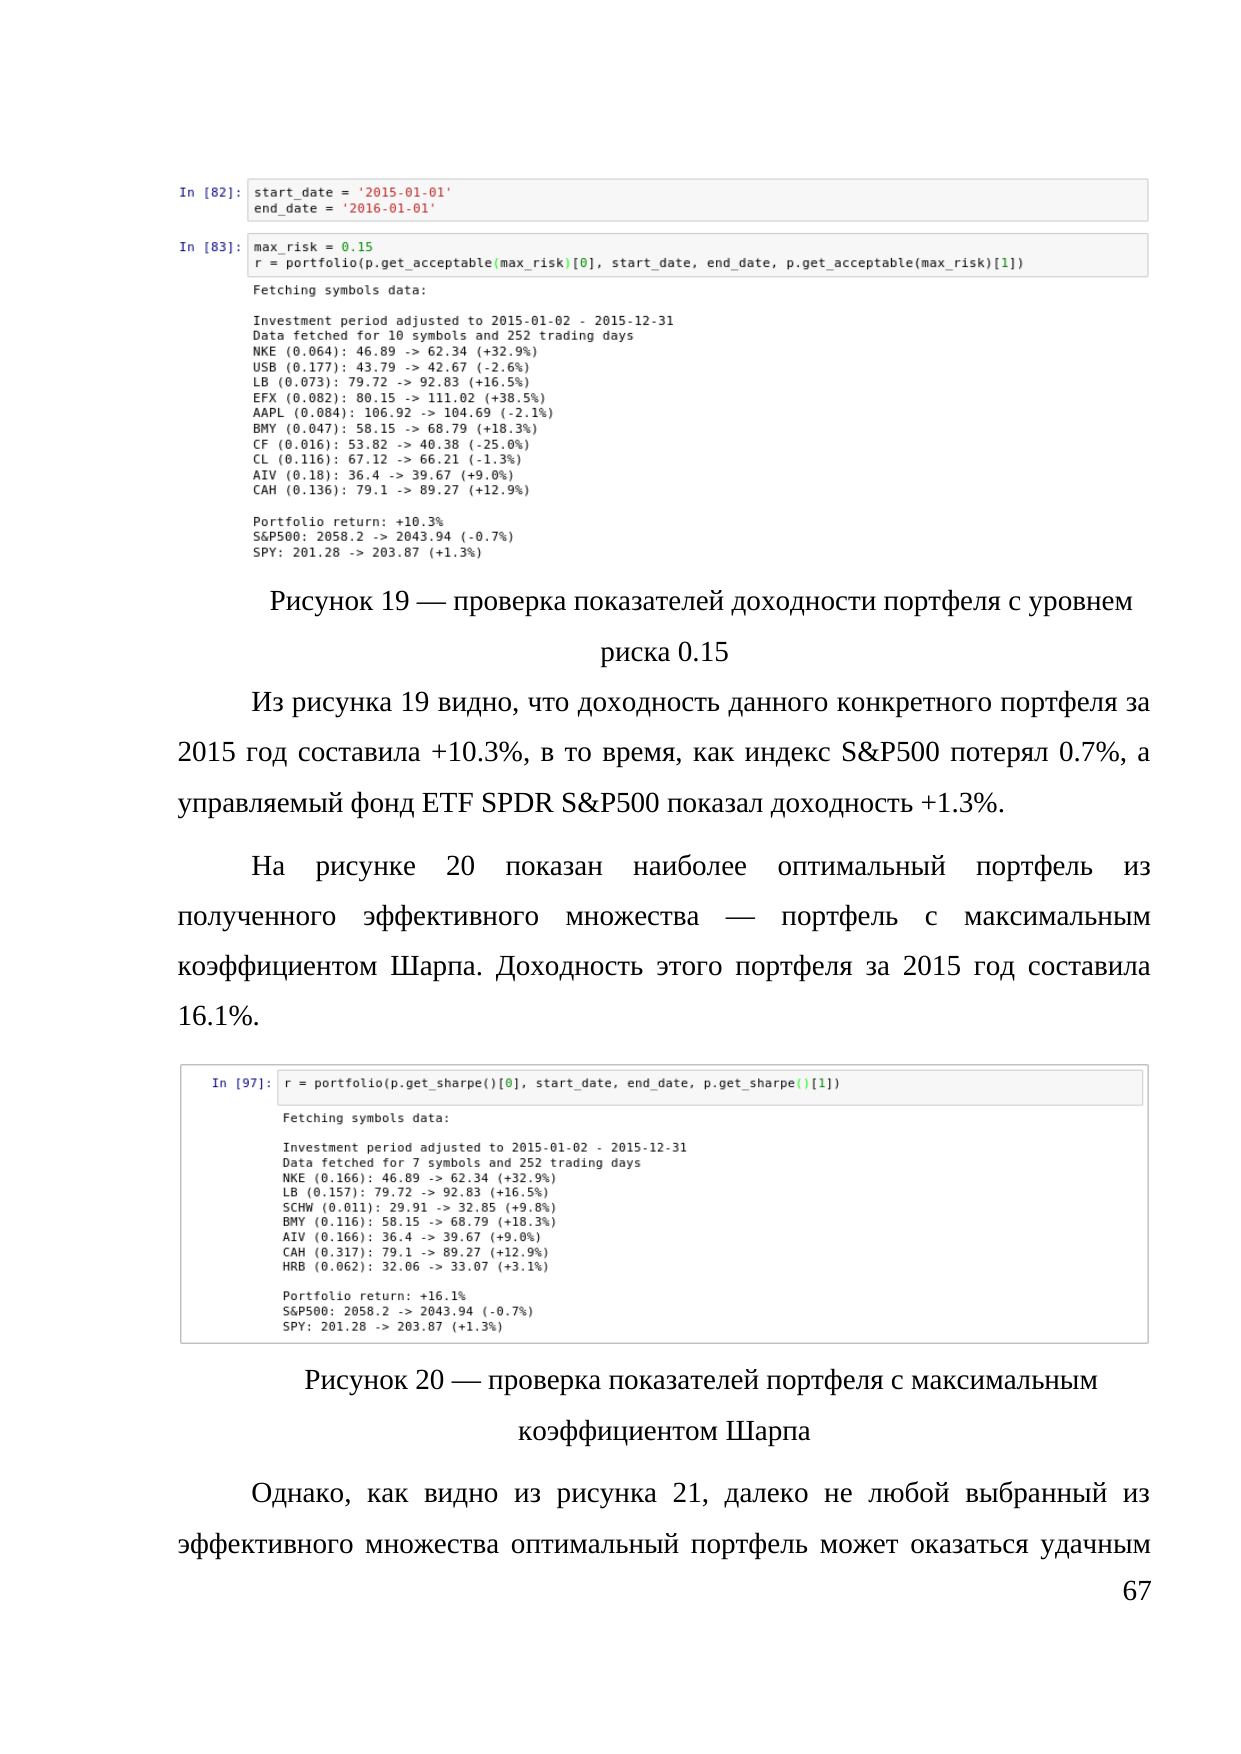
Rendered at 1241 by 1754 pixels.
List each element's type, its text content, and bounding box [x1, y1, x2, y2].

text Рисунок 19 — проверка показателей доходности портфеля с уровнем риска 0.15 [177, 567, 1152, 667]
text Из рисунка 19 видно, что доходность данного конкретного портфеля за 2015 год составила +10.3%, в то время, как индекс S&P500 потерял 0.7%, а управляемый фонд ETF SPDR S&P500 показал доходность +1.3%. [177, 684, 1152, 818]
text Однако, как видно из рисунка 21, далеко не любой выбранный из эффективного множества оптимальный портфель может оказаться удачным [177, 1476, 1152, 1559]
picture [177, 174, 1152, 567]
text Рисунок 20 — проверка показателей портфеля с максимальным коэффициентом Шарпа [177, 1346, 1152, 1446]
picture [177, 1061, 1152, 1346]
text На рисунке 20 показан наиболее оптимальный портфель из полученного эффективного множества — портфель с максимальным коэффициентом Шарпа. Доходность этого портфеля за 2015 год составила 16.1%. [177, 848, 1152, 1032]
